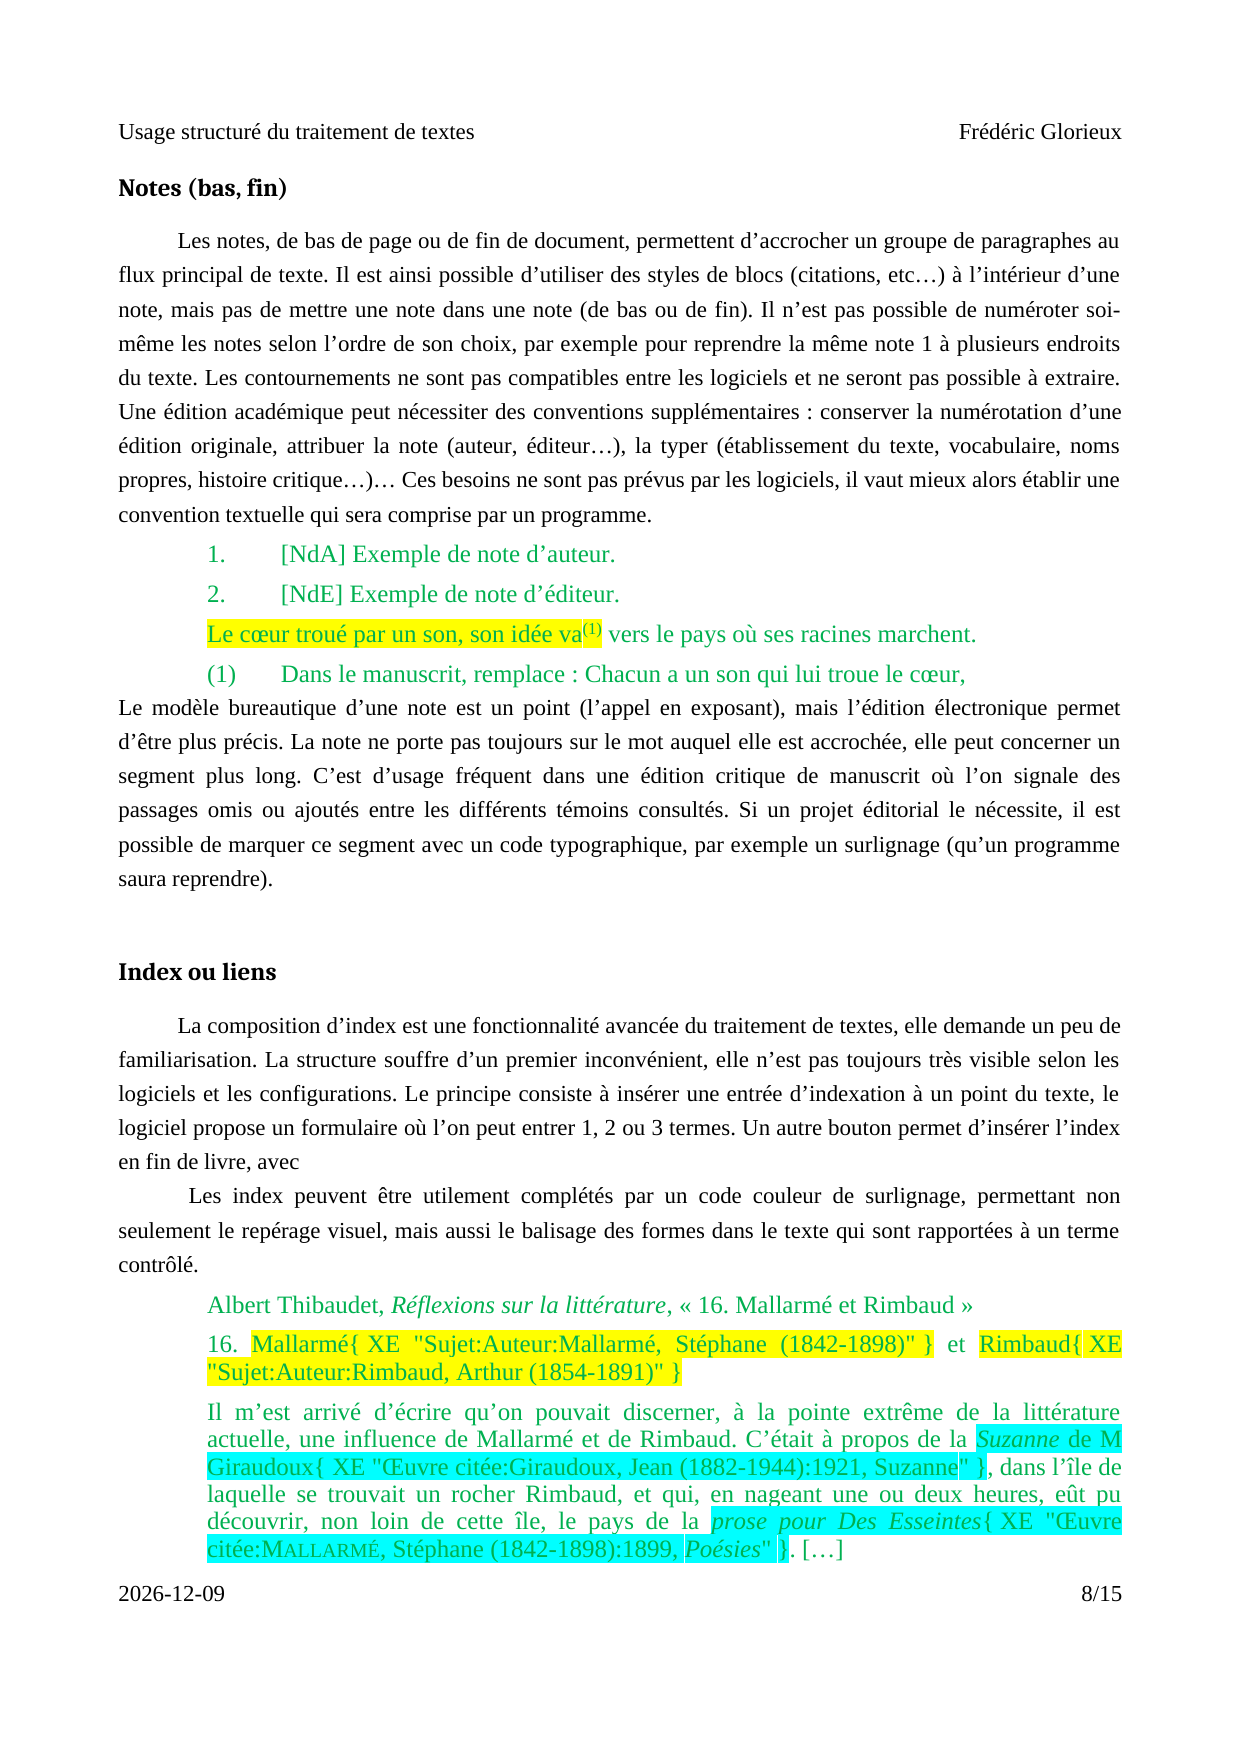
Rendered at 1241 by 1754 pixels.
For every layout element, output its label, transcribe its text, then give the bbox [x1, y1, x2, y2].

subtitle Notes (bas, fin) [118, 173, 1122, 202]
text Les notes, de bas de page ou de fin de document, permettent d’accrocher un groupe de paragraphes au flux principal de texte. Il est ainsi possible d’utiliser des styles de blocs (citations, etc…) à l’intérieur d’une note, mais pas de mettre une note dans une note (de bas ou de fin). Il n’est pas possible de numéroter soi-même les notes selon l’ordre de son choix, par exemple pour reprendre la même note 1 à plusieurs endroits du texte. Les contournements ne sont pas compatibles entre les logiciels et ne seront pas possible à extraire. Une édition académique peut nécessiter des conventions supplémentaires : conserver la numérotation d’une édition originale, attribuer la note (auteur, éditeur…), la typer (établissement du texte, vocabulaire, noms propres, histoire critique…)… Ces besoins ne sont pas prévus par les logiciels, il vaut mieux alors établir une convention textuelle qui sera comprise par un programme. [118, 227, 1122, 527]
subtitle Index ou liens [118, 958, 1122, 987]
text La composition d’index est une fonctionnalité avancée du traitement de textes, elle demande un peu de familiarisation. La structure souffre d’un premier inconvénient, elle n’est pas toujours très visible selon les logiciels et les configurations. Le principe consiste à insérer une entrée d’indexation à un point du texte, le logiciel propose un formulaire où l’on peut entrer 1, 2 ou 3 termes. Un autre bouton permet d’insérer l’index en fin de livre, avec [118, 1012, 1122, 1175]
text 16. Mallarmé{ XE "Sujet:Auteur:Mallarmé, Stéphane (1842-1898)" } et Rimbaud{ XE "Sujet:Auteur:Rimbaud, Arthur (1854-1891)" } [207, 1331, 1122, 1386]
text Le modèle bureautique d’une note est un point (l’appel en exposant), mais l’édition électronique permet d’être plus précis. La note ne porte pas toujours sur le mot auquel elle est accrochée, elle peut concerner un segment plus long. C’est d’usage fréquent dans une édition critique de manuscrit où l’on signale des passages omis ou ajoutés entre les différents témoins consultés. Si un projet éditorial le nécessite, il est possible de marquer ce segment avec un code typographique, par exemple un surlignage (qu’un programme saura reprendre). [118, 694, 1122, 891]
text Albert Thibaudet, Réflexions sur la littérature, « 16. Mallarmé et Rimbaud » [207, 1291, 1122, 1319]
text Les index peuvent être utilement complétés par un code couleur de surlignage, permettant non seulement le repérage visuel, mais aussi le balisage des formes dans le texte qui sont rapportées à un terme contrôlé. [118, 1183, 1122, 1277]
text Le cœur troué par un son, son idée va(1) vers le pays où ses racines marchent. [207, 621, 1122, 648]
text (1) Dans le manuscrit, remplace : Chacun a un son qui lui troue le cœur, [207, 660, 1122, 688]
text Il m’est arrivé d’écrire qu’on pouvait discerner, à la pointe extrême de la littérature actuelle, une influence de Mallarmé et de Rimbaud. C’était à propos de la Suzanne de M Giraudoux{ XE "Œuvre citée:Giraudoux, Jean (1882-1944):1921, Suzanne" }, dans l’île de laquelle se trouvait un rocher Rimbaud, et qui, en nageant une ou deux heures, eût pu découvrir, non loin de cette île, le pays de la prose pour Des Esseintes{ XE "Œuvre citée:Mallarmé, Stéphane (1842-1898):1899, Poésies" }. […] [207, 1398, 1122, 1563]
text 2. [NdE] Exemple de note d’éditeur. [207, 581, 1122, 608]
text 1. [NdA] Exemple de note d’auteur. [207, 541, 1122, 568]
